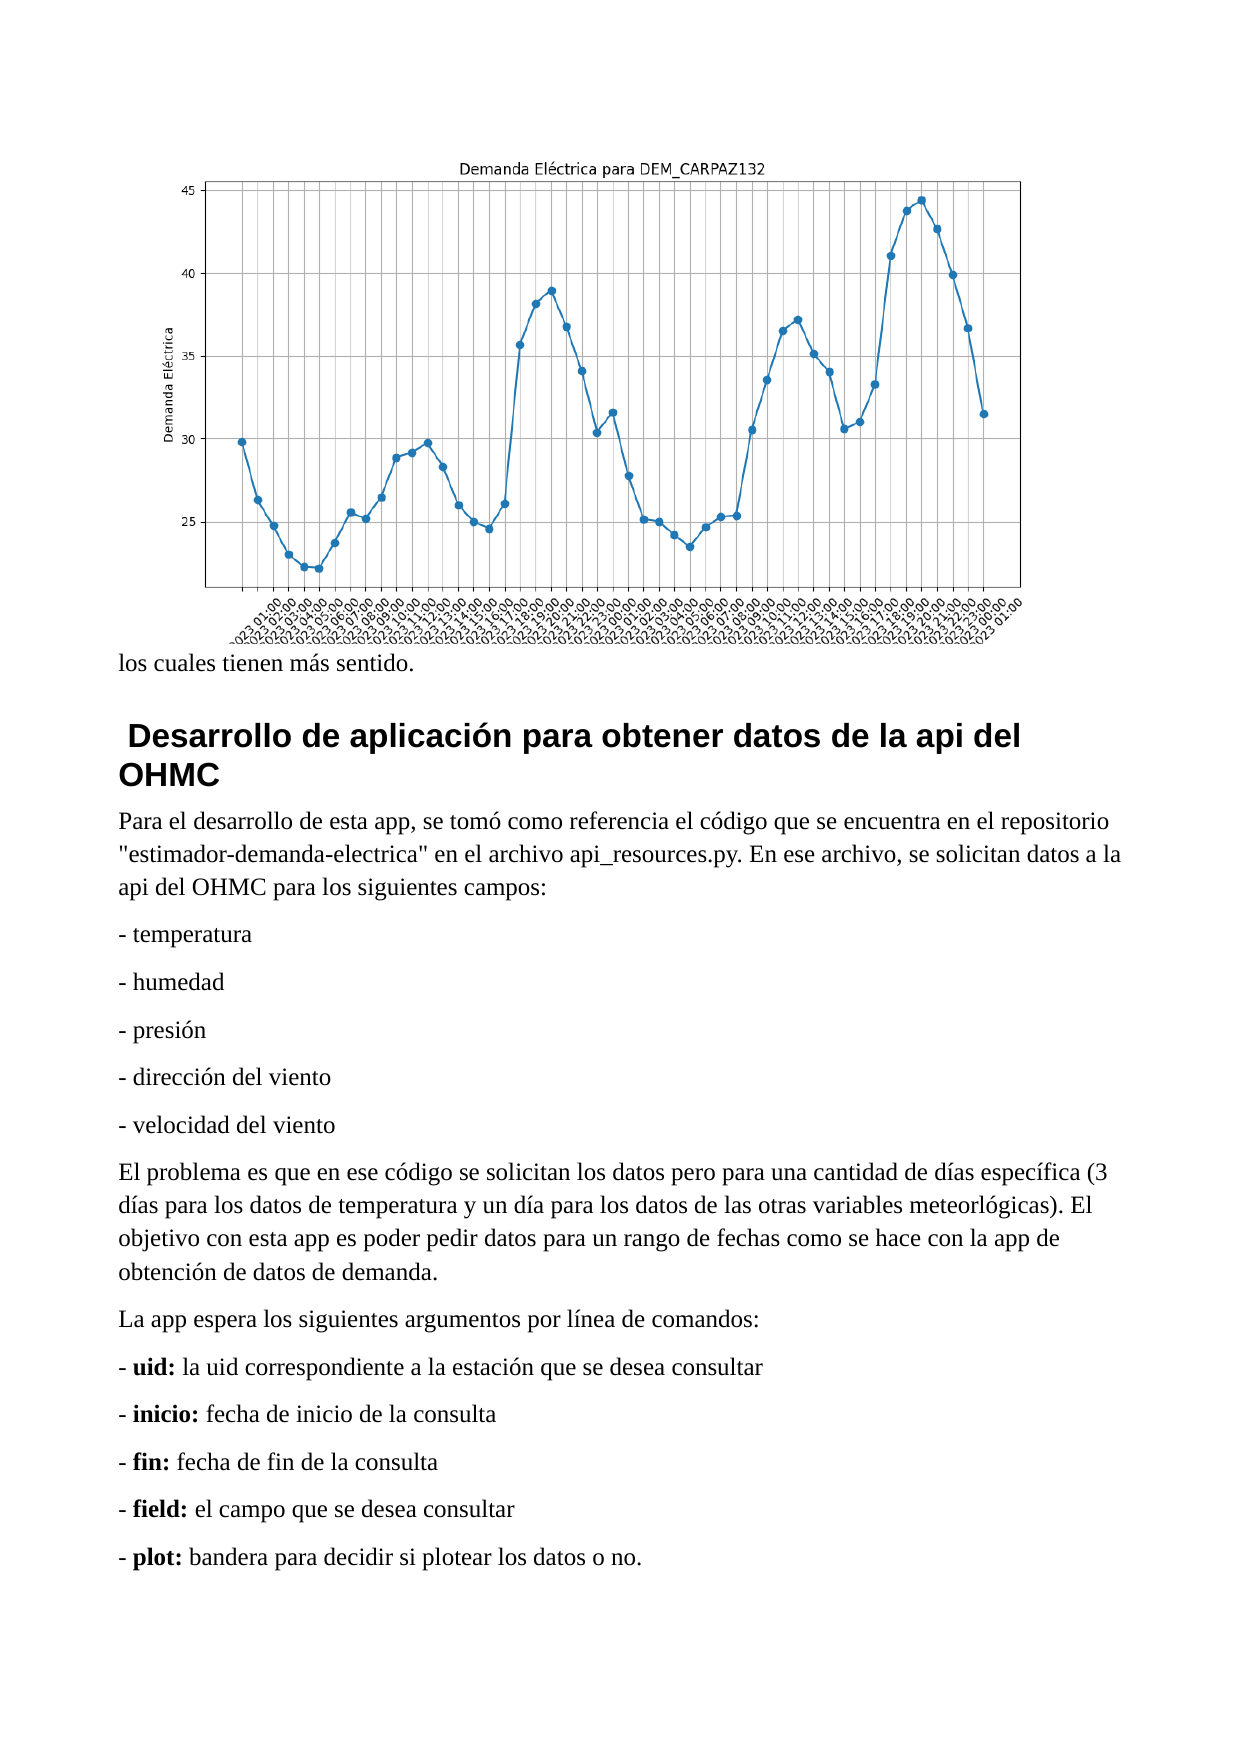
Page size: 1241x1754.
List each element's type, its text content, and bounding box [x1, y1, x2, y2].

text los cuales tienen más sentido. [118, 644, 1122, 677]
text - velocidad del viento [118, 1110, 1122, 1139]
text - presión [118, 1015, 1122, 1043]
text - temperatura [118, 919, 1122, 948]
text El problema es que en ese código se solicitan los datos pero para una cantidad de días específica (3 días para los datos de temperatura y un día para los datos de las otras variables meteorlógicas). El objetivo con esta app es poder pedir datos para un rango de fechas como se hace con la app de obtención de datos de demanda. [118, 1157, 1122, 1285]
subtitle Desarrollo de aplicación para obtener datos de la api del OHMC [118, 716, 1122, 793]
text - dirección del viento [118, 1062, 1122, 1091]
text - field: el campo que se desea consultar [118, 1494, 1122, 1523]
text - humedad [118, 967, 1122, 996]
text - fin: fecha de fin de la consulta [118, 1447, 1122, 1476]
text Para el desarrollo de esta app, se tomó como referencia el código que se encuentra en el repositorio "estimador-demanda-electrica" en el archivo api_resources.py. En ese archivo, se solicitan datos a la api del OHMC para los siguientes campos: [118, 806, 1122, 901]
text La app espera los siguientes argumentos por línea de comandos: [118, 1304, 1122, 1333]
text - uid: la uid correspondiente a la estación que se desea consultar [118, 1352, 1122, 1381]
picture [73, 118, 1125, 644]
text - plot: bandera para decidir si plotear los datos o no. [118, 1542, 1122, 1571]
text - inicio: fecha de inicio de la consulta [118, 1399, 1122, 1428]
